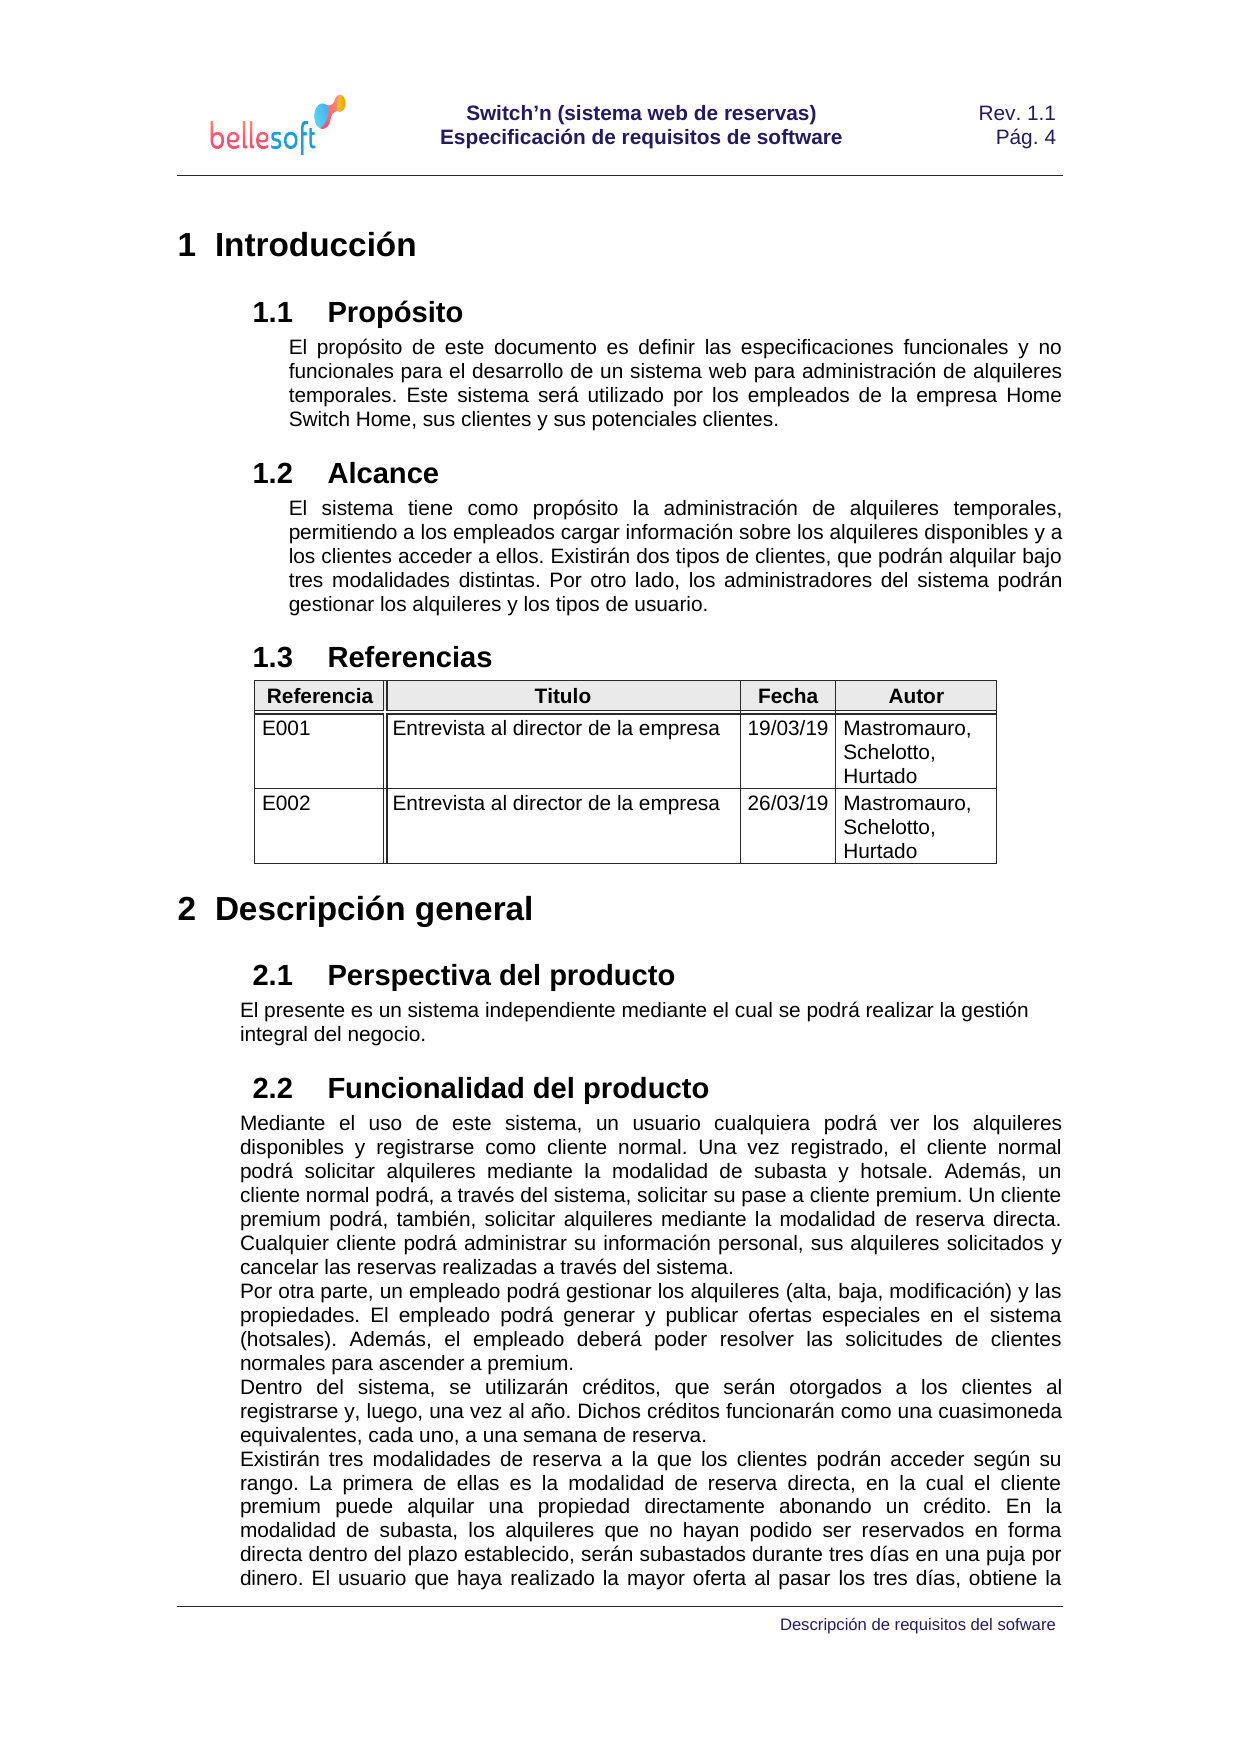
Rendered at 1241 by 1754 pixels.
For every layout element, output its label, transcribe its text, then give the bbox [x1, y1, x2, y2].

subtitle Alcance [252, 456, 1063, 489]
subtitle Referencias [252, 640, 1063, 674]
table_header Referencia [255, 681, 383, 710]
text Existirán tres modalidades de reserva a la que los clientes podrán acceder según su rango. La primera de ellas es la modalidad de reserva directa, en la cual el cliente premium puede alquilar una propiedad directamente abonando un crédito. En la modalidad de subasta, los alquileres que no hayan podido ser reservados en forma directa dentro del plazo establecido, serán subastados durante tres días en una puja por dinero. El usuario que haya realizado la mayor oferta al pasar los tres días, obtiene la [240, 1446, 1063, 1590]
subtitle Descripción general [177, 889, 1063, 927]
subtitle Funcionalidad del producto [252, 1071, 1063, 1105]
subtitle Introducción [177, 225, 1063, 264]
picture [186, 81, 370, 169]
table_cell 19/03/19 [741, 715, 835, 788]
table_cell Mastromauro, Schelotto, Hurtado [836, 715, 996, 788]
text El sistema tiene como propósito la administración de alquileres temporales, permitiendo a los empleados cargar información sobre los alquileres disponibles y a los clientes acceder a ellos. Existirán dos tipos de clientes, que podrán alquilar bajo tres modalidades distintas. Por otro lado, los administradores del sistema podrán gestionar los alquileres y los tipos de usuario. [288, 496, 1063, 615]
text El presente es un sistema independiente mediante el cual se podrá realizar la gestión integral del negocio. [240, 998, 1063, 1046]
table_cell Entrevista al director de la empresa [388, 715, 740, 788]
table_cell E001 [255, 715, 383, 788]
table_header Titulo [388, 681, 740, 710]
table_cell E002 [255, 789, 383, 863]
table_cell 26/03/19 [741, 789, 835, 863]
text El propósito de este documento es definir las especificaciones funcionales y no funcionales para el desarrollo de un sistema web para administración de alquileres temporales. Este sistema será utilizado por los empleados de la empresa Home Switch Home, sus clientes y sus potenciales clientes. [288, 335, 1063, 431]
table_header Fecha [741, 681, 835, 710]
table_cell Mastromauro, Schelotto, Hurtado [836, 789, 996, 863]
text Por otra parte, un empleado podrá gestionar los alquileres (alta, baja, modificación) y las propiedades. El empleado podrá generar y publicar ofertas especiales en el sistema (hotsales). Además, el empleado deberá poder resolver las solicitudes de clientes normales para ascender a premium. [240, 1279, 1063, 1374]
text Dentro del sistema, se utilizarán créditos, que serán otorgados a los clientes al registrarse y, luego, una vez al año. Dichos créditos funcionarán como una cuasimoneda equivalentes, cada uno, a una semana de reserva. [240, 1374, 1063, 1446]
table_header Autor [836, 681, 996, 710]
subtitle Propósito [252, 295, 1063, 329]
text Mediante el uso de este sistema, un usuario cualquiera podrá ver los alquileres disponibles y registrarse como cliente normal. Una vez registrado, el cliente normal podrá solicitar alquileres mediante la modalidad de subasta y hotsale. Además, un cliente normal podrá, a través del sistema, solicitar su pase a cliente premium. Un cliente premium podrá, también, solicitar alquileres mediante la modalidad de reserva directa. Cualquier cliente podrá administrar su información personal, sus alquileres solicitados y cancelar las reservas realizadas a través del sistema. [240, 1111, 1063, 1279]
table_cell Entrevista al director de la empresa [388, 789, 740, 863]
subtitle Perspectiva del producto [252, 958, 1063, 992]
